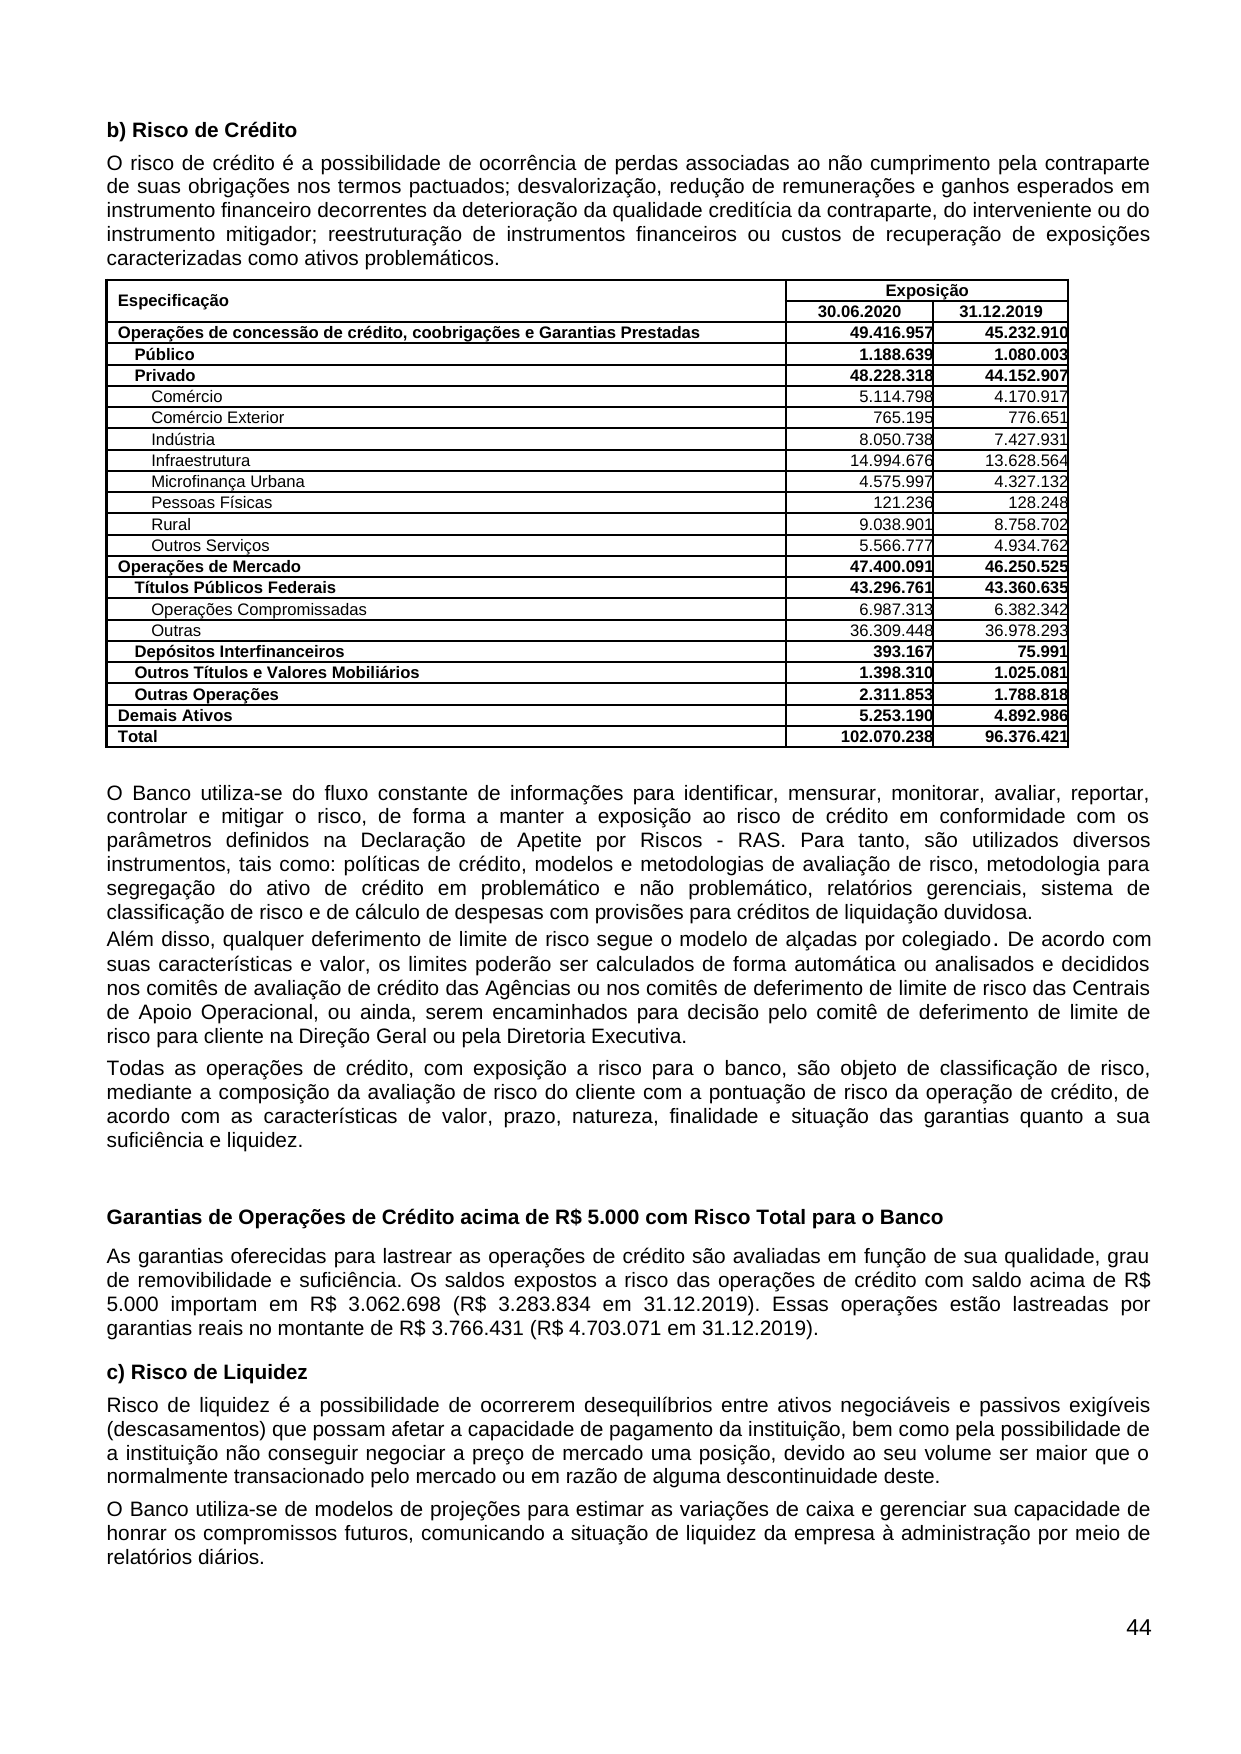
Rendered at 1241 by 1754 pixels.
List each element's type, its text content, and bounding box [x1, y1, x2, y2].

table_cell Indústria [108, 429, 785, 448]
table_header Exposição [787, 281, 1067, 300]
text Garantias de Operações de Crédito acima de R$ 5.000 com Risco Total para o Banco [106, 1205, 1152, 1229]
table_cell 31.12.2019 [934, 302, 1067, 321]
table_cell 1.080.003 [934, 344, 1067, 363]
table_cell 4.892.986 [934, 706, 1067, 725]
table_cell 36.309.448 [787, 621, 932, 640]
table_cell 47.400.091 [787, 557, 932, 576]
table_cell Privado [108, 366, 785, 385]
table_cell 1.398.310 [787, 663, 932, 682]
table_cell 765.195 [787, 408, 932, 427]
table_cell 44.152.907 [934, 366, 1067, 385]
table_cell 1.188.639 [787, 344, 932, 363]
table_cell Títulos Públicos Federais [108, 578, 785, 597]
table_cell Público [108, 344, 785, 363]
table_cell 49.416.957 [787, 323, 932, 342]
text Risco de liquidez é a possibilidade de ocorrerem desequilíbrios entre ativos negociáveis e passivos exigíveis (descasamentos) que possam afetar a capacidade de pagamento da instituição, bem como pela possibilidade de a instituição não conseguir negociar a preço de mercado uma posição, devido ao seu volume ser maior que o normalmente transacionado pelo mercado ou em razão de alguma descontinuidade deste. [106, 1392, 1152, 1488]
table_cell Pessoas Físicas [108, 493, 785, 512]
table_cell 9.038.901 [787, 514, 932, 533]
table_cell Comércio Exterior [108, 408, 785, 427]
text As garantias oferecidas para lastrear as operações de crédito são avaliadas em função de sua qualidade, grau de removibilidade e suficiência. Os saldos expostos a risco das operações de crédito com saldo acima de R$ 5.000 importam em R$ 3.062.698 (R$ 3.283.834 em 31.12.2019). Essas operações estão lastreadas por garantias reais no montante de R$ 3.766.431 (R$ 4.703.071 em 31.12.2019). [106, 1243, 1152, 1339]
text Além disso, qualquer deferimento de limite de risco segue o modelo de alçadas por colegiado. De acordo com suas características e valor, os limites poderão ser calculados de forma automática ou analisados e decididos nos comitês de avaliação de crédito das Agências ou nos comitês de deferimento de limite de risco das Centrais de Apoio Operacional, ou ainda, serem encaminhados para decisão pelo comitê de deferimento de limite de risco para cliente na Direção Geral ou pela Diretoria Executiva. [106, 924, 1152, 1048]
table_cell 5.253.190 [787, 706, 932, 725]
table_cell 6.987.313 [787, 599, 932, 618]
text b) Risco de Crédito [106, 118, 1152, 142]
table_cell 128.248 [934, 493, 1067, 512]
table_cell Outras [108, 621, 785, 640]
table_cell Infraestrutura [108, 451, 785, 470]
table_cell 7.427.931 [934, 429, 1067, 448]
table_cell 776.651 [934, 408, 1067, 427]
table_cell 4.575.997 [787, 472, 932, 491]
table_cell Operações Compromissadas [108, 599, 785, 618]
text c) Risco de Liquidez [106, 1360, 1152, 1384]
table_cell Demais Ativos [108, 706, 785, 725]
text O Banco utiliza-se do fluxo constante de informações para identificar, mensurar, monitorar, avaliar, reportar, controlar e mitigar o risco, de forma a manter a exposição ao risco de crédito em conformidade com os parâmetros definidos na Declaração de Apetite por Riscos - RAS. Para tanto, são utilizados diversos instrumentos, tais como: políticas de crédito, modelos e metodologias de avaliação de risco, metodologia para segregação do ativo de crédito em problemático e não problemático, relatórios gerenciais, sistema de classificação de risco e de cálculo de despesas com provisões para créditos de liquidação duvidosa. [106, 780, 1152, 924]
table_cell 30.06.2020 [787, 302, 932, 321]
table_cell 45.232.910 [934, 323, 1067, 342]
table_cell 5.566.777 [787, 536, 932, 555]
table_cell 96.376.421 [934, 727, 1067, 746]
table_cell 1.788.818 [934, 684, 1067, 703]
table_cell 102.070.238 [787, 727, 932, 746]
table_header Especificação [108, 281, 785, 321]
table_cell Operações de concessão de crédito, coobrigações e Garantias Prestadas [108, 323, 785, 342]
table_cell 43.360.635 [934, 578, 1067, 597]
table_cell 4.934.762 [934, 536, 1067, 555]
table_cell 5.114.798 [787, 387, 932, 406]
table_cell Total [108, 727, 785, 746]
table_cell 8.758.702 [934, 514, 1067, 533]
table_cell Comércio [108, 387, 785, 406]
table_cell Depósitos Interfinanceiros [108, 642, 785, 661]
text O risco de crédito é a possibilidade de ocorrência de perdas associadas ao não cumprimento pela contraparte de suas obrigações nos termos pactuados; desvalorização, redução de remunerações e ganhos esperados em instrumento financeiro decorrentes da deterioração da qualidade creditícia da contraparte, do interveniente ou do instrumento mitigador; reestruturação de instrumentos financeiros ou custos de recuperação de exposições caracterizadas como ativos problemáticos. [106, 150, 1152, 270]
table_cell 13.628.564 [934, 451, 1067, 470]
table_cell Microfinança Urbana [108, 472, 785, 491]
table_cell 43.296.761 [787, 578, 932, 597]
table_cell 75.991 [934, 642, 1067, 661]
table_cell 393.167 [787, 642, 932, 661]
table_cell 48.228.318 [787, 366, 932, 385]
table_cell Outras Operações [108, 684, 785, 703]
text O Banco utiliza-se de modelos de projeções para estimar as variações de caixa e gerenciar sua capacidade de honrar os compromissos futuros, comunicando a situação de liquidez da empresa à administração por meio de relatórios diários. [106, 1497, 1152, 1568]
table_cell Outros Títulos e Valores Mobiliários [108, 663, 785, 682]
table_cell Outros Serviços [108, 536, 785, 555]
table_cell Operações de Mercado [108, 557, 785, 576]
table_cell 8.050.738 [787, 429, 932, 448]
table_cell Rural [108, 514, 785, 533]
table_cell 121.236 [787, 493, 932, 512]
table_cell 2.311.853 [787, 684, 932, 703]
table_cell 4.327.132 [934, 472, 1067, 491]
table_cell 6.382.342 [934, 599, 1067, 618]
table_cell 46.250.525 [934, 557, 1067, 576]
text Todas as operações de crédito, com exposição a risco para o banco, são objeto de classificação de risco, mediante a composição da avaliação de risco do cliente com a pontuação de risco da operação de crédito, de acordo com as características de valor, prazo, natureza, finalidade e situação das garantias quanto a sua suficiência e liquidez. [106, 1056, 1152, 1152]
table_cell 4.170.917 [934, 387, 1067, 406]
table_cell 14.994.676 [787, 451, 932, 470]
table_cell 1.025.081 [934, 663, 1067, 682]
table_cell 36.978.293 [934, 621, 1067, 640]
